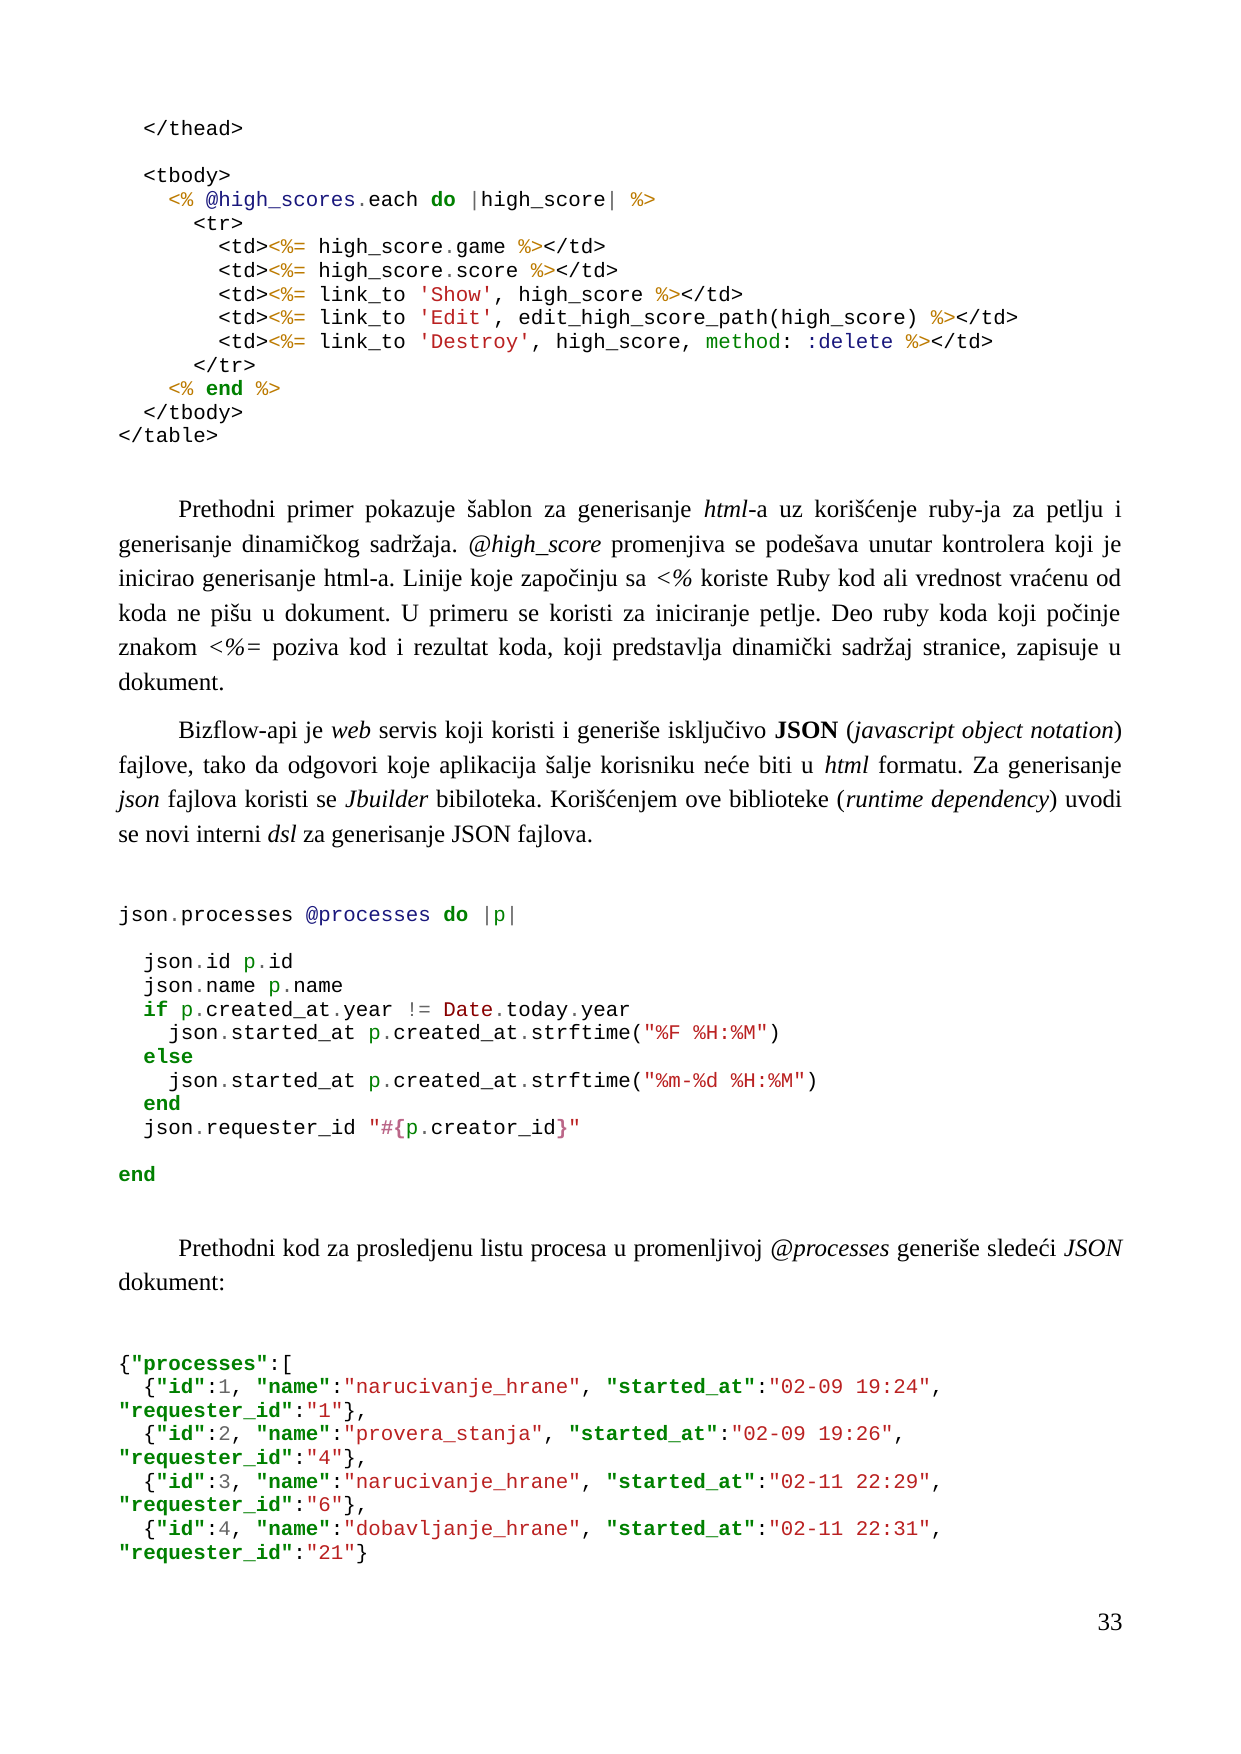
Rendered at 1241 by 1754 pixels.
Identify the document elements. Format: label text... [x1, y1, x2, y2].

text {"id":3, "name":"narucivanje_hrane", "started_at":"02-11 22:29", "requester_id":"6"}, [118, 1471, 1122, 1518]
text </tbody> [118, 402, 1122, 426]
text </thead> [118, 118, 1122, 142]
text {"processes":[ [118, 1352, 1122, 1376]
text <td><%= link_to 'Destroy', high_score, method: :delete %></td> [118, 331, 1122, 354]
text <td><%= high_score.score %></td> [118, 260, 1122, 284]
text <tbody> [118, 165, 1122, 189]
text <td><%= high_score.game %></td> [118, 236, 1122, 260]
text Bizflow-api je web servis koji koristi i generiše isključivo JSON (javascript object notation) fajlove, tako da odgovori koje aplikacija šalje korisniku neće biti u html formatu. Za generisanje json fajlova koristi se Jbuilder bibiloteka. Korišćenjem ove biblioteke (runtime dependency) uvodi se novi interni dsl za generisanje JSON fajlova. [118, 716, 1122, 848]
text <td><%= link_to 'Edit', edit_high_score_path(high_score) %></td> [118, 307, 1122, 331]
text Prethodni primer pokazuje šablon za generisanje html-a uz korišćenje ruby-ja za petlju i generisanje dinamičkog sadržaja. @high_score promenjiva se podešava unutar kontrolera koji je inicirao generisanje html-a. Linije koje započinju sa <% koriste Ruby kod ali vrednost vraćenu od koda ne pišu u dokument. U primeru se koristi za iniciranje petlje. Deo ruby koda koji počinje znakom <%= poziva kod i rezultat koda, koji predstavlja dinamički sadržaj stranice, zapisuje u dokument. [118, 494, 1122, 695]
text end [118, 1164, 1122, 1188]
text <td><%= link_to 'Show', high_score %></td> [118, 284, 1122, 307]
text {"id":2, "name":"provera_stanja", "started_at":"02-09 19:26", "requester_id":"4"}, [118, 1423, 1122, 1471]
text <% end %> [118, 378, 1122, 402]
text </table> [118, 426, 1122, 449]
text json.started_at p.created_at.strftime("%F %H:%M") [118, 1022, 1122, 1046]
text json.id p.id [118, 951, 1122, 975]
text if p.created_at.year != Date.today.year [118, 999, 1122, 1022]
text json.processes @processes do |p| [118, 904, 1122, 928]
text <tr> [118, 213, 1122, 236]
text {"id":4, "name":"dobavljanje_hrane", "started_at":"02-11 22:31", "requester_id":"21"} [118, 1518, 1122, 1565]
text json.name p.name [118, 975, 1122, 999]
text </tr> [118, 354, 1122, 378]
text <% @high_scores.each do |high_score| %> [118, 189, 1122, 213]
text Prethodni kod za prosledjenu listu procesa u promenljivoj @processes generiše sledeći JSON dokument: [118, 1233, 1122, 1296]
text json.started_at p.created_at.strftime("%m-%d %H:%M") [118, 1070, 1122, 1093]
text end [118, 1093, 1122, 1117]
text else [118, 1046, 1122, 1070]
text {"id":1, "name":"narucivanje_hrane", "started_at":"02-09 19:24", "requester_id":"1"}, [118, 1376, 1122, 1423]
text json.requester_id "#{p.creator_id}" [118, 1117, 1122, 1141]
